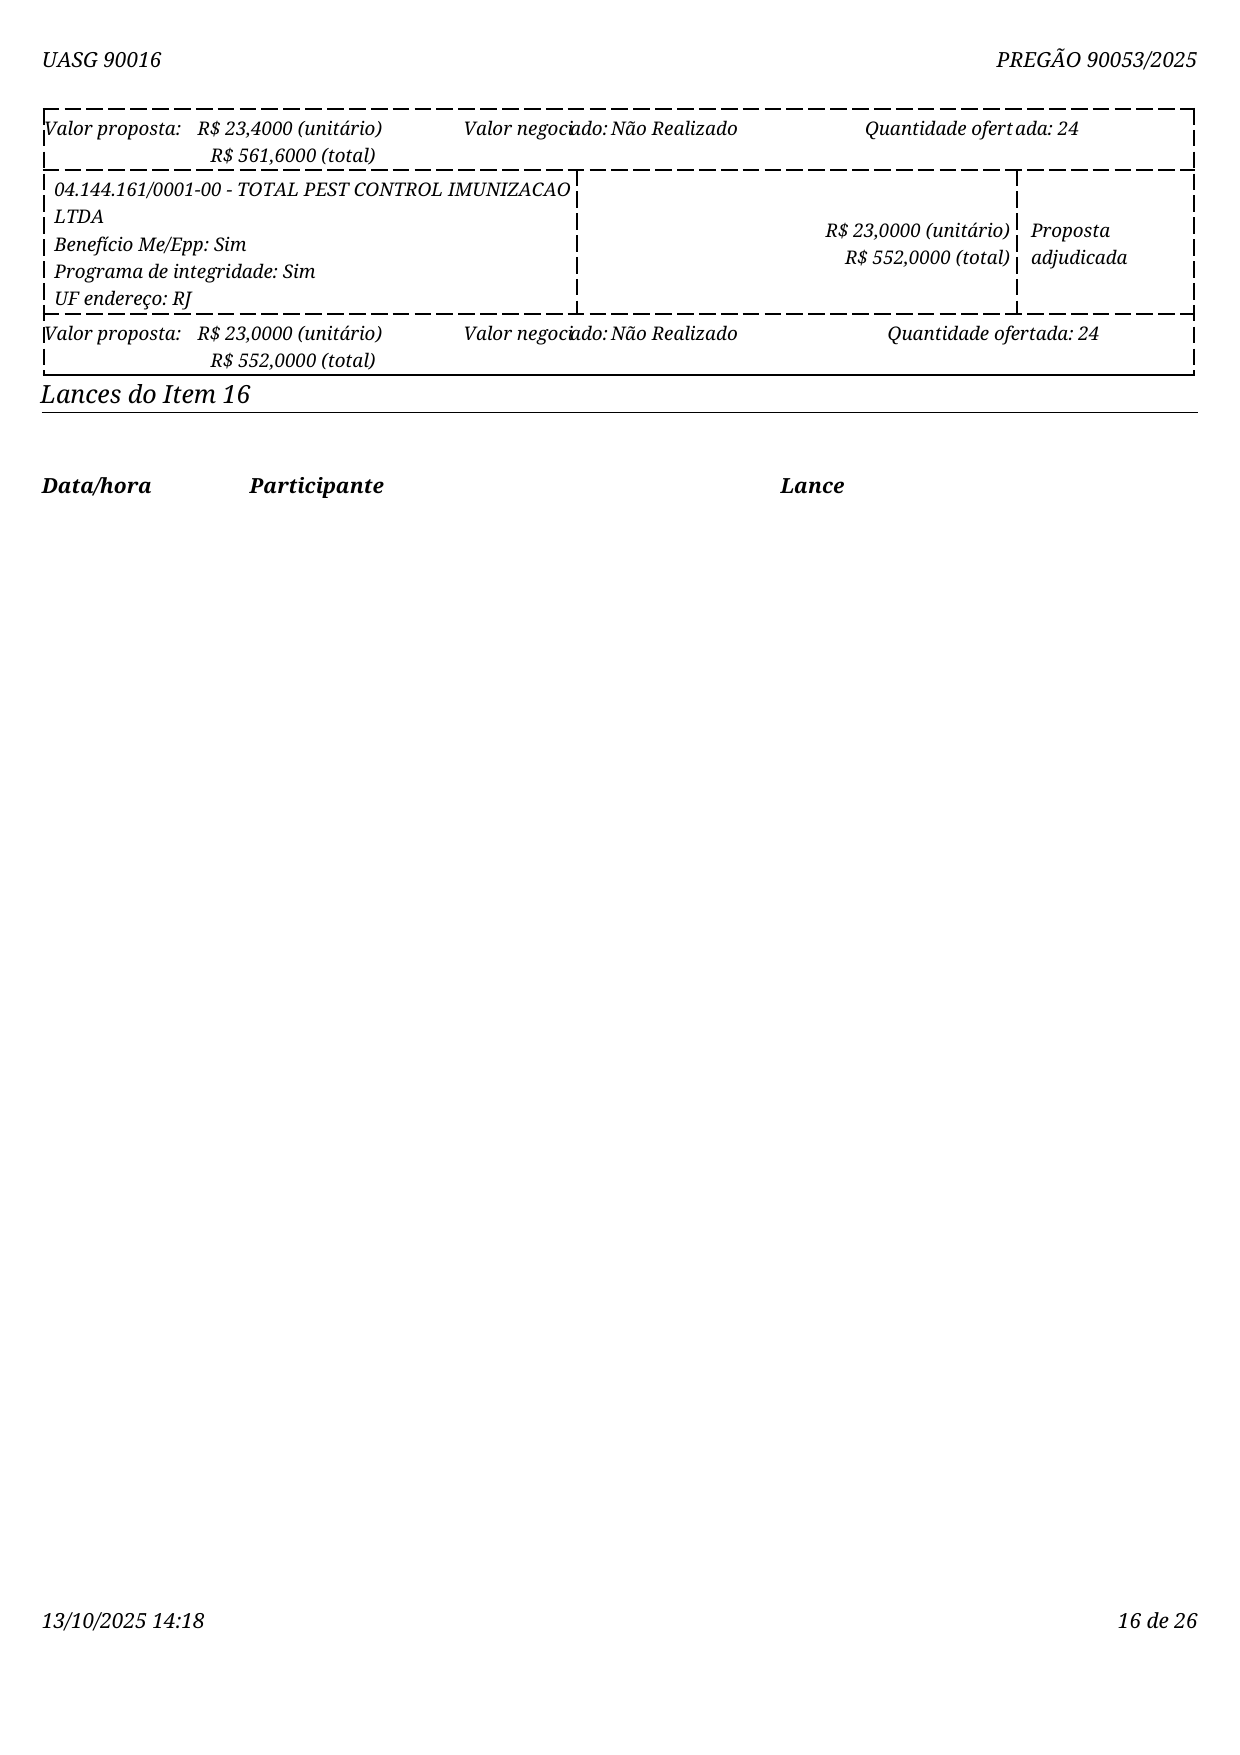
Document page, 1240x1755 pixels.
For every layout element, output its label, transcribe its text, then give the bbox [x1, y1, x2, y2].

table_cell [1101, 108, 1194, 169]
table_cell ado: Não Realizado [577, 313, 787, 374]
table_cell [577, 169, 787, 313]
table_cell Valor proposta: R$ 23,0000 (unitário) Valor negoci R$ 552,0000 (total) [44, 313, 577, 374]
table_cell Proposta adjudicada [1017, 169, 1194, 313]
table_cell R$ 23,0000 (unitário) R$ 552,0000 (total) [788, 169, 1017, 313]
text Lances do Item 16 [40, 376, 1200, 411]
table_cell Valor proposta: R$ 23,4000 (unitário) Valor negoci R$ 561,6000 (total) [44, 108, 577, 169]
table_cell Quantidade ofertada: 24 [788, 313, 1194, 374]
table_cell ada: 24 [1017, 108, 1101, 169]
table_cell Quantidade ofert [788, 108, 1017, 169]
text Data/hora Participante Lance [42, 471, 1200, 500]
table_cell ado: Não Realizado [577, 108, 787, 169]
table_cell 04.144.161/0001-00 - TOTAL PEST CONTROL IMUNIZACAO LTDA Benefício Me/Epp: Sim Programa de integridade: Sim UF endereço: RJ [44, 169, 577, 313]
